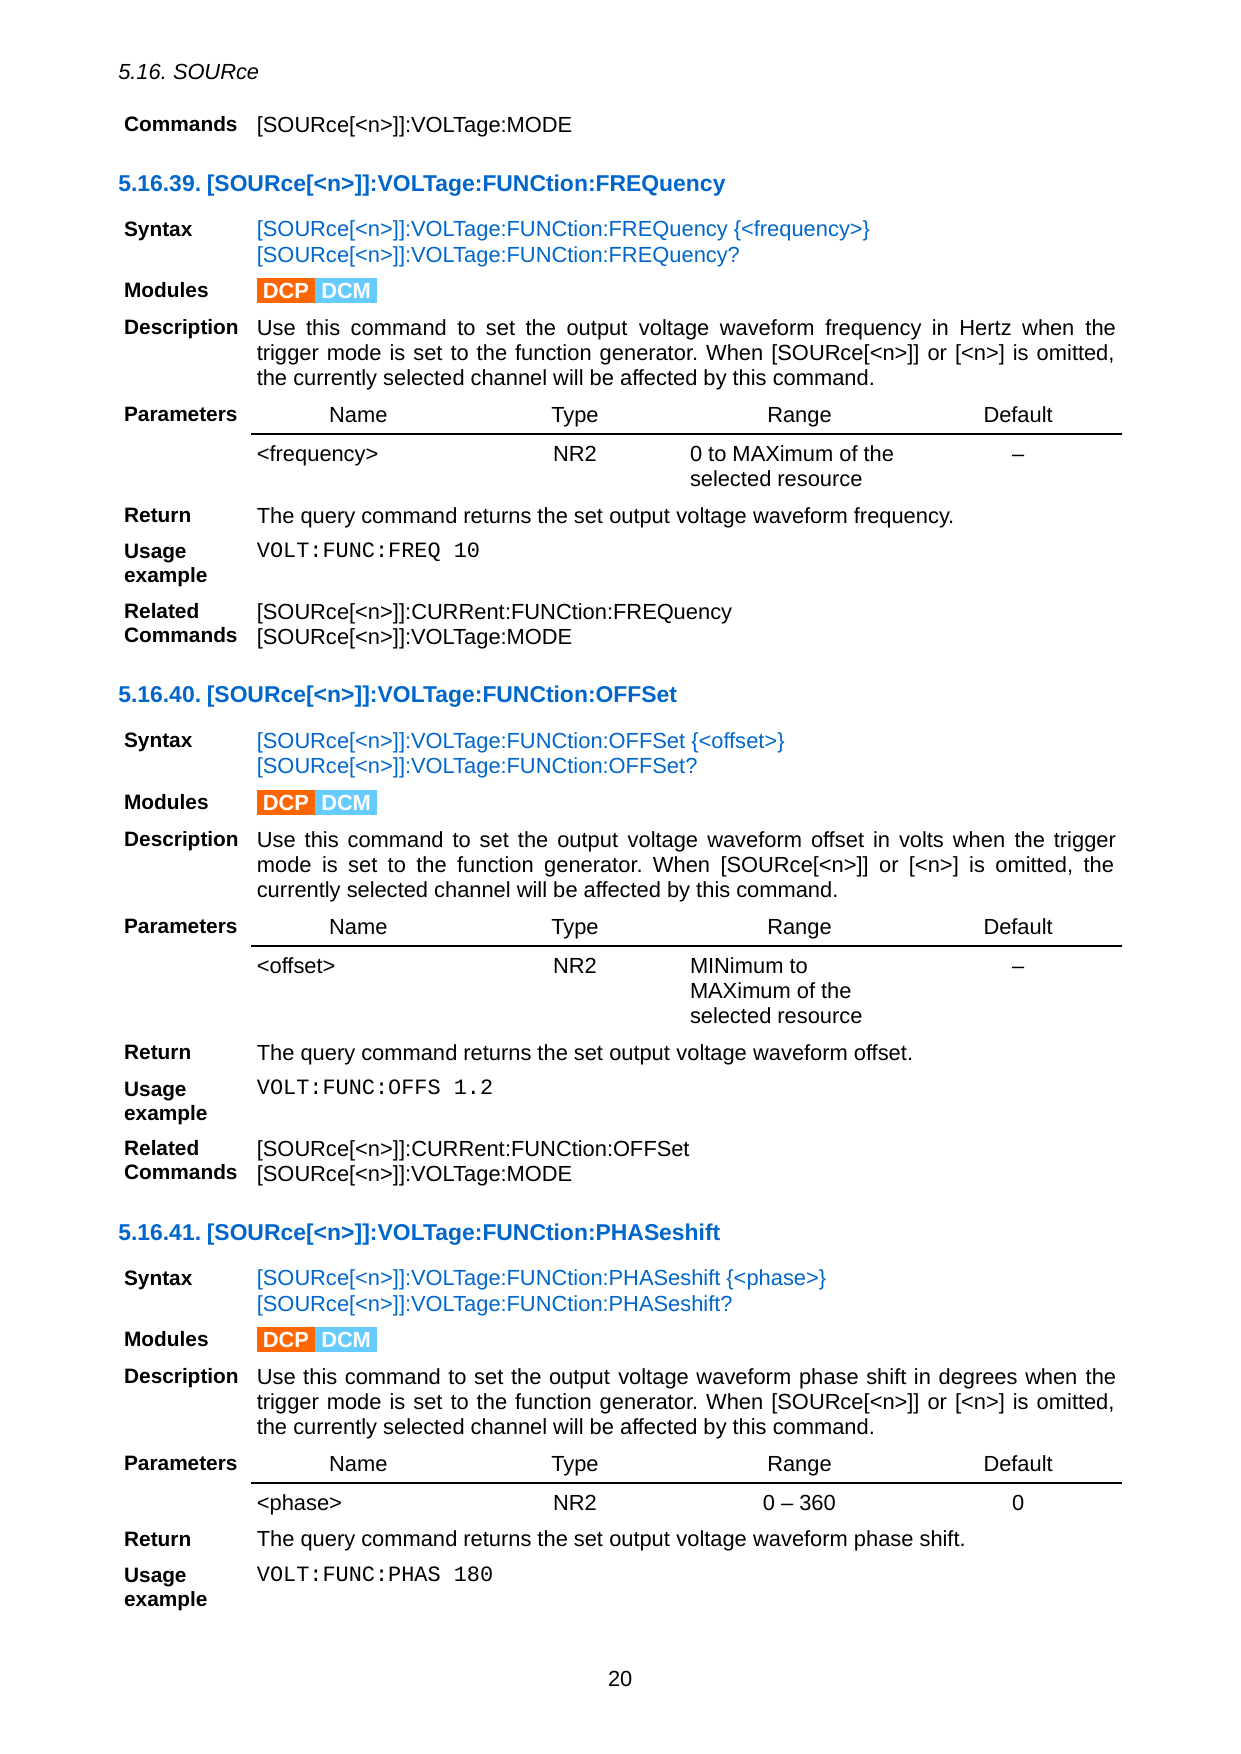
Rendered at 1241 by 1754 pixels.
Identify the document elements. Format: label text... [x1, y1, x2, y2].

table_cell VOLT:FUNC:OFFS 1.2 [251, 1071, 1122, 1130]
table_header [SOURce[<n>]]:VOLTage:FUNCtion:FREQuency {<frequency>} [SOURce[<n>]]:VOLTage:FUNCtion:FREQuency? [251, 211, 1122, 272]
table_cell <phase> [251, 1484, 465, 1521]
table_cell Type [465, 1445, 684, 1482]
table_cell Modules [118, 1321, 251, 1358]
table_cell Usage example [118, 1557, 251, 1617]
table_cell NR2 [465, 1484, 684, 1521]
table_cell Default [914, 1445, 1122, 1482]
table_cell Default [914, 396, 1122, 433]
table_cell Use this command to set the output voltage waveform offset in volts when the trigger mode is set to the function generator. When [SOURce[<n>]] or [<n>] is omitted, the currently selected channel will be affected by this command. [251, 821, 1122, 908]
table_cell VOLT:FUNC:PHAS 180 [251, 1557, 1122, 1617]
table_cell Parameters [118, 908, 251, 1034]
table_cell – [914, 947, 1122, 1034]
table_cell DCP DCM [251, 1321, 1122, 1358]
table_cell NR2 [465, 947, 684, 1034]
table_cell MINimum to MAXimum of the selected resource [684, 947, 914, 1034]
table_cell Related Commands [118, 593, 251, 655]
subtitle [SOURce[<n>]]:VOLTage:FUNCtion:OFFSet [118, 681, 1122, 708]
table_cell Return [118, 497, 251, 533]
table_cell <frequency> [251, 435, 465, 497]
table_cell DCP DCM [251, 273, 1122, 309]
table_header Syntax [118, 1260, 251, 1321]
table_cell Return [118, 1034, 251, 1071]
table_cell The query command returns the set output voltage waveform frequency. [251, 497, 1122, 533]
table_cell DCP DCM [251, 784, 1122, 821]
table_cell Modules [118, 784, 251, 821]
table_header [SOURce[<n>]]:VOLTage:FUNCtion:PHASeshift {<phase>} [SOURce[<n>]]:VOLTage:FUNCtion:PHASeshift? [251, 1260, 1122, 1321]
table_cell [SOURce[<n>]]:CURRent:FUNCtion:FREQuency [SOURce[<n>]]:VOLTage:MODE [251, 593, 1122, 655]
table_cell <offset> [251, 947, 465, 1034]
table_cell Range [684, 1445, 914, 1482]
table_cell Description [118, 821, 251, 908]
table_cell Default [914, 908, 1122, 945]
table_cell Parameters [118, 1445, 251, 1521]
table_cell Commands [118, 106, 251, 143]
table_cell 0 – 360 [684, 1484, 914, 1521]
table_cell Range [684, 396, 914, 433]
table_cell [SOURce[<n>]]:VOLTage:MODE [251, 106, 1122, 143]
table_cell NR2 [465, 435, 684, 497]
table_cell Name [251, 1445, 465, 1482]
table_cell Description [118, 309, 251, 396]
table_cell 0 [914, 1484, 1122, 1521]
table_header Syntax [118, 723, 251, 784]
table_cell Parameters [118, 396, 251, 497]
table_cell The query command returns the set output voltage waveform phase shift. [251, 1521, 1122, 1557]
table_cell – [914, 435, 1122, 497]
table_cell Use this command to set the output voltage waveform frequency in Hertz when the trigger mode is set to the function generator. When [SOURce[<n>]] or [<n>] is omitted, the currently selected channel will be affected by this command. [251, 309, 1122, 396]
table_cell Description [118, 1358, 251, 1445]
table_cell The query command returns the set output voltage waveform offset. [251, 1034, 1122, 1071]
table_cell Usage example [118, 1071, 251, 1130]
table_cell 0 to MAXimum of the selected resource [684, 435, 914, 497]
table_cell Type [465, 908, 684, 945]
table_cell Modules [118, 273, 251, 309]
table_header Syntax [118, 211, 251, 272]
table_cell Range [684, 908, 914, 945]
table_cell Usage example [118, 534, 251, 593]
table_cell Related Commands [118, 1130, 251, 1192]
table_cell Type [465, 396, 684, 433]
table_cell Return [118, 1521, 251, 1557]
table_cell Name [251, 396, 465, 433]
table_cell VOLT:FUNC:FREQ 10 [251, 534, 1122, 593]
table_header [SOURce[<n>]]:VOLTage:FUNCtion:OFFSet {<offset>} [SOURce[<n>]]:VOLTage:FUNCtion:OFFSet? [251, 723, 1122, 784]
subtitle [SOURce[<n>]]:VOLTage:FUNCtion:FREQuency [118, 169, 1122, 196]
table_cell [SOURce[<n>]]:CURRent:FUNCtion:OFFSet [SOURce[<n>]]:VOLTage:MODE [251, 1130, 1122, 1192]
table_cell Name [251, 908, 465, 945]
subtitle [SOURce[<n>]]:VOLTage:FUNCtion:PHASeshift [118, 1218, 1122, 1245]
table_cell Use this command to set the output voltage waveform phase shift in degrees when the trigger mode is set to the function generator. When [SOURce[<n>]] or [<n>] is omitted, the currently selected channel will be affected by this command. [251, 1358, 1122, 1445]
